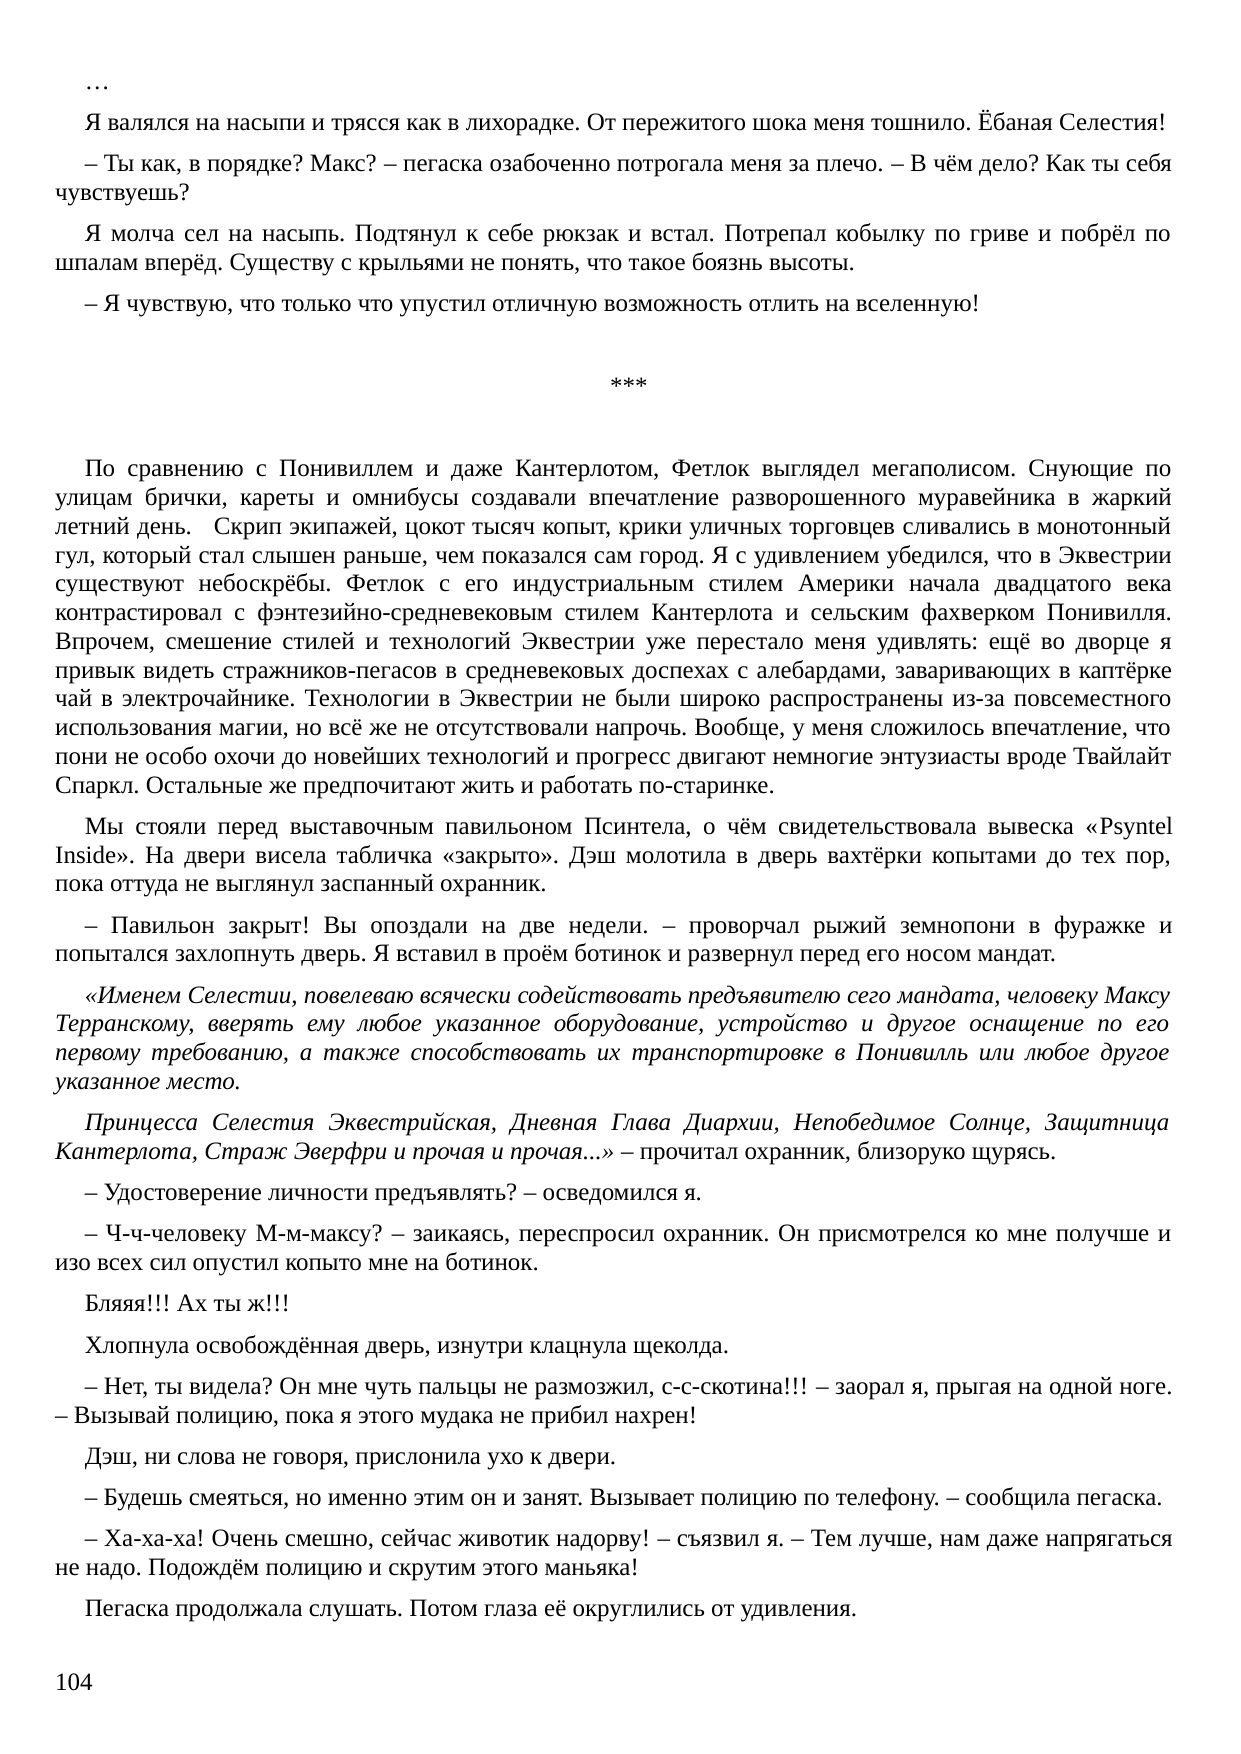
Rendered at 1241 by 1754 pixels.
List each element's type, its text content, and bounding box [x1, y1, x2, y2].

text – Будешь смеяться, но именно этим он и занят. Вызывает полицию по телефону. – сообщила пегаска. [55, 1482, 1173, 1511]
text Мы стояли перед выставочным павильоном Псинтела, о чём свидетельствовала вывеска «Psyntel Inside». На двери висела табличка «закрыто». Дэш молотила в дверь вахтёрки копытами до тех пор, пока оттуда не выглянул заспанный охранник. [55, 811, 1173, 897]
text Хлопнула освобождённая дверь, изнутри клацнула щеколда. [55, 1330, 1173, 1358]
text Дэш, ни слова не говоря, прислонила ухо к двери. [55, 1441, 1173, 1470]
text – Ты как, в порядке? Макс? – пегаска озабоченно потрогала меня за плечо. – В чём дело? Как ты себя чувствуешь? [55, 148, 1173, 206]
text – Ч-ч-человеку М-м-максу? – заикаясь, переспросил охранник. Он присмотрелся ко мне получше и изо всех сил опустил копыто мне на ботинок. [55, 1218, 1173, 1276]
text Принцесса Селестия Эквестрийская, Дневная Глава Диархии, Непобедимое Солнце, Защитница Кантерлота, Страж Эверфри и прочая и прочая...» – прочитал охранник, близоруко щурясь. [55, 1107, 1173, 1165]
text Пегаска продолжала слушать. Потом глаза её округлились от удивления. [55, 1593, 1173, 1622]
text «Именем Селестии, повелеваю всячески содействовать предъявителю сего мандата, человеку Максу Терранскому, вверять ему любое указанное оборудование, устройство и другое оснащение по его первому требованию, а также способствовать их транспортировке в Понивилль или любое другое указанное место. [55, 980, 1173, 1095]
text – Нет, ты видела? Он мне чуть пальцы не размозжил, с-с-скотина!!! – заорал я, прыгая на одной ноге. – Вызывай полицию, пока я этого мудака не прибил нахрен! [55, 1371, 1173, 1428]
text Бляяя!!! Ах ты ж!!! [55, 1288, 1173, 1317]
text *** [55, 371, 1173, 400]
text Я валялся на насыпи и трясся как в лихорадке. От пережитого шока меня тошнило. Ёбаная Селестия! [55, 107, 1173, 136]
text По сравнению с Понивиллем и даже Кантерлотом, Фетлок выглядел мегаполисом. Снующие по улицам брички, кареты и омнибусы создавали впечатление разворошенного муравейника в жаркий летний день. Скрип экипажей, цокот тысяч копыт, крики уличных торговцев сливались в монотонный гул, который стал слышен раньше, чем показался сам город. Я с удивлением убедился, что в Эквестрии существуют небоскрёбы. Фетлок с его индустриальным стилем Америки начала двадцатого века контрастировал с фэнтезийно-средневековым стилем Кантерлота и сельским фахверком Понивилля. Впрочем, смешение стилей и технологий Эквестрии уже перестало меня удивлять: ещё во дворце я привык видеть стражников-пегасов в средневековых доспехах с алебардами, заваривающих в каптёрке чай в электрочайнике. Технологии в Эквестрии не были широко распространены из-за повсеместного использования магии, но всё же не отсутствовали напрочь. Вообще, у меня сложилось впечатление, что пони не особо охочи до новейших технологий и прогресс двигают немногие энтузиасты вроде Твайлайт Спаркл. Остальные же предпочитают жить и работать по-старинке. [55, 453, 1173, 798]
text – Ха-ха-ха! Очень смешно, сейчас животик надорву! – съязвил я. – Тем лучше, нам даже напрягаться не надо. Подождём полицию и скрутим этого маньяка! [55, 1523, 1173, 1581]
text … [55, 66, 1173, 95]
text – Я чувствую, что только что упустил отличную возможность отлить на вселенную! [55, 288, 1173, 317]
text – Павильон закрыт! Вы опоздали на две недели. – проворчал рыжий земнопони в фуражке и попытался захлопнуть дверь. Я вставил в проём ботинок и развернул перед его носом мандат. [55, 910, 1173, 967]
text Я молча сел на насыпь. Подтянул к себе рюкзак и встал. Потрепал кобылку по гриве и побрёл по шпалам вперёд. Существу с крыльями не понять, что такое боязнь высоты. [55, 218, 1173, 276]
text – Удостоверение личности предъявлять? – осведомился я. [55, 1177, 1173, 1206]
